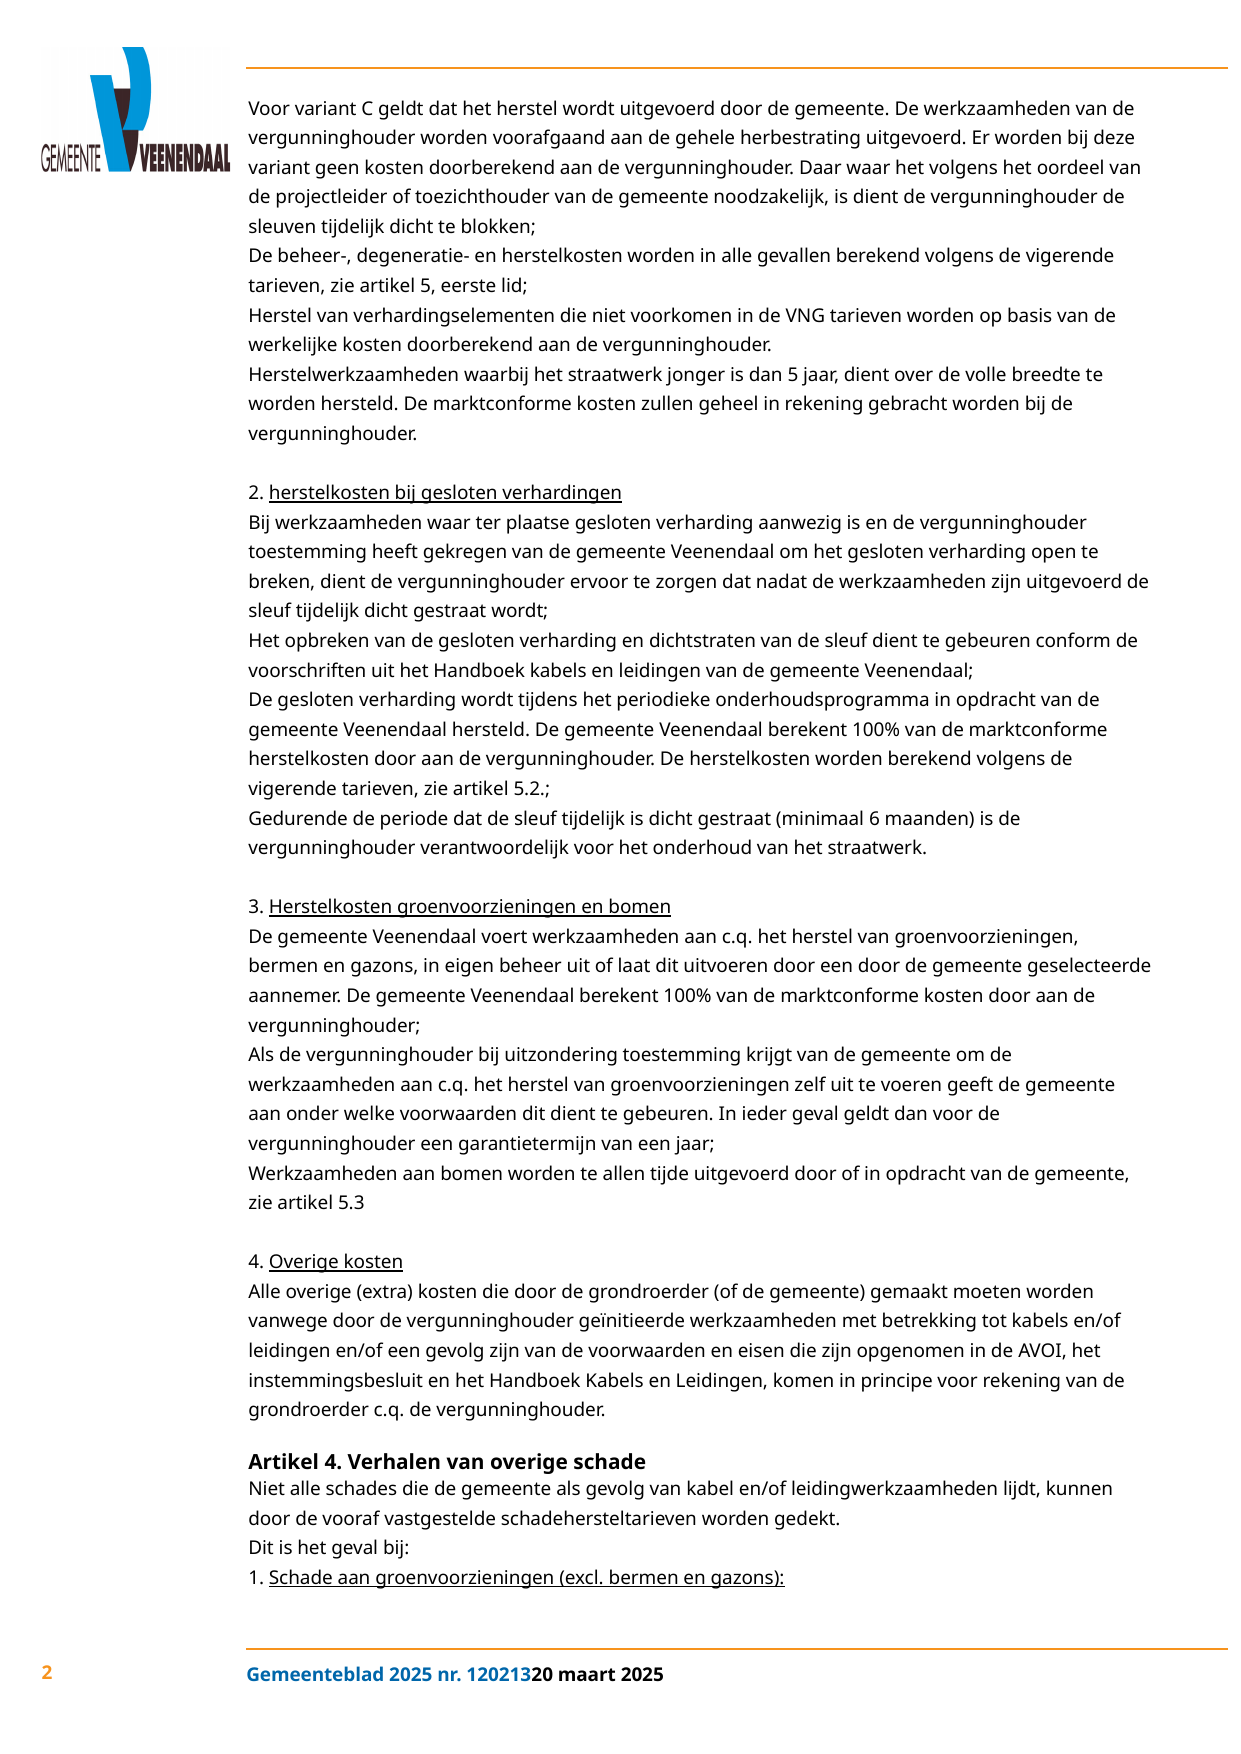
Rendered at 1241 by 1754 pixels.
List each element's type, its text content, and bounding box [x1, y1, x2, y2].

text 3. Herstelkosten groenvoorzieningen en bomen [248, 893, 1152, 919]
text Alle overige (extra) kosten die door de grondroerder (of de gemeente) gemaakt moeten worden vanwege door de vergunninghouder geïnitieerde werkzaamheden met betrekking tot kabels en/of leidingen en/of een gevolg zijn van de voorwaarden en eisen die zijn opgenomen in de AVOI, het instemmingsbesluit en het Handboek Kabels en Leidingen, komen in principe voor rekening van de grondroerder c.q. de vergunninghouder. [248, 1278, 1152, 1422]
text Dit is het geval bij: [248, 1534, 1152, 1560]
text Voor variant C geldt dat het herstel wordt uitgevoerd door de gemeente. De werkzaamheden van de vergunninghouder worden voorafgaand aan de gehele herbestrating uitgevoerd. Er worden bij deze variant geen kosten doorberekend aan de vergunninghouder. Daar waar het volgens het oordeel van de projectleider of toezichthouder van de gemeente noodzakelijk, is dient de vergunninghouder de sleuven tijdelijk dicht te blokken; [248, 95, 1152, 239]
text 2. herstelkosten bij gesloten verhardingen [248, 479, 1152, 505]
text Als de vergunninghouder bij uitzondering toestemming krijgt van de gemeente om de werkzaamheden aan c.q. het herstel van groenvoorzieningen zelf uit te voeren geeft de gemeente aan onder welke voorwaarden dit dient te gebeuren. In ieder geval geldt dan voor de vergunninghouder een garantietermijn van een jaar; [248, 1041, 1152, 1156]
text Herstelwerkzaamheden waarbij het straatwerk jonger is dan 5 jaar, dient over de volle breedte te worden hersteld. De marktconforme kosten zullen geheel in rekening gebracht worden bij de vergunninghouder. [248, 361, 1152, 446]
text 4. Overige kosten [248, 1248, 1152, 1274]
text De beheer-, degeneratie- en herstelkosten worden in alle gevallen berekend volgens de vigerende tarieven, zie artikel 5, eerste lid; [248, 243, 1152, 298]
text De gesloten verharding wordt tijdens het periodieke onderhoudsprogramma in opdracht van de gemeente Veenendaal hersteld. De gemeente Veenendaal berekent 100% van de marktconforme herstelkosten door aan de vergunninghouder. De herstelkosten worden berekend volgens de vigerende tarieven, zie artikel 5.2.; [248, 686, 1152, 801]
text Gedurende de periode dat de sleuf tijdelijk is dicht gestraat (minimaal 6 maanden) is de vergunninghouder verantwoordelijk voor het onderhoud van het straatwerk. [248, 805, 1152, 860]
text Bij werkzaamheden waar ter plaatse gesloten verharding aanwezig is en de vergunninghouder toestemming heeft gekregen van de gemeente Veenendaal om het gesloten verharding open te breken, dient de vergunninghouder ervoor te zorgen dat nadat de werkzaamheden zijn uitgevoerd de sleuf tijdelijk dicht gestraat wordt; [248, 509, 1152, 623]
picture [123, 47, 231, 172]
text Werkzaamheden aan bomen worden te allen tijde uitgevoerd door of in opdracht van de gemeente, zie artikel 5.3 [248, 1160, 1152, 1215]
text Het opbreken van de gesloten verharding en dichtstraten van de sleuf dient te gebeuren conform de voorschriften uit het Handboek kabels en leidingen van de gemeente Veenendaal; [248, 627, 1152, 683]
text Herstel van verhardingselementen die niet voorkomen in de VNG tarieven worden op basis van de werkelijke kosten doorberekend aan de vergunninghouder. [248, 302, 1152, 357]
picture [41, 47, 130, 172]
text Niet alle schades die de gemeente als gevolg van kabel en/of leidingwerkzaamheden lijdt, kunnen door de vooraf vastgestelde schadehersteltarieven worden gedekt. [248, 1475, 1152, 1531]
text De gemeente Veenendaal voert werkzaamheden aan c.q. het herstel van groenvoorzieningen, bermen en gazons, in eigen beheer uit of laat dit uitvoeren door een door de gemeente geselecteerde aannemer. De gemeente Veenendaal berekent 100% van de marktconforme kosten door aan de vergunninghouder; [248, 923, 1152, 1038]
text Artikel 4. Verhalen van overige schade [248, 1447, 1152, 1475]
text 1. Schade aan groenvoorzieningen (excl. bermen en gazons): [248, 1564, 1152, 1590]
